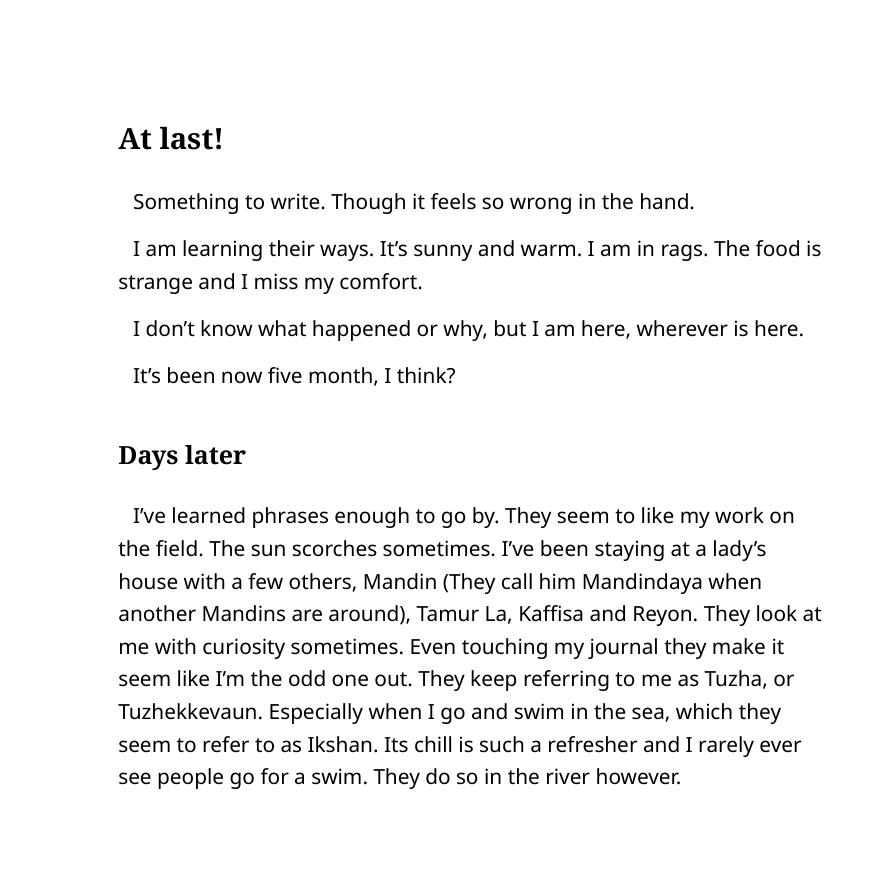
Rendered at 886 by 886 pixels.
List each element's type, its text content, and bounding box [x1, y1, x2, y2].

subtitle Days later [118, 438, 827, 472]
text Something to write. Though it feels so wrong in the hand. [118, 187, 827, 216]
subtitle At last! [118, 118, 827, 158]
text I am learning their ways. It’s sunny and warm. I am in rags. The food is strange and I miss my comfort. [118, 234, 827, 295]
text I’ve learned phrases enough to go by. They seem to like my work on the field. The sun scorches sometimes. I’ve been staying at a lady’s house with a few others, Mandin (They call him Mandindaya when another Mandins are around), Tamur La, Kaffisa and Reyon. They look at me with curiosity sometimes. Even touching my journal they make it seem like I’m the odd one out. They keep referring to me as Tuzha, or Tuzhekkevaun. Especially when I go and swim in the sea, which they seem to refer to as Ikshan. Its chill is such a refresher and I rarely ever see people go for a swim. They do so in the river however. [118, 502, 827, 791]
text It’s been now five month, I think? [118, 361, 827, 390]
text I don’t know what happened or why, but I am here, wherever is here. [118, 314, 827, 343]
